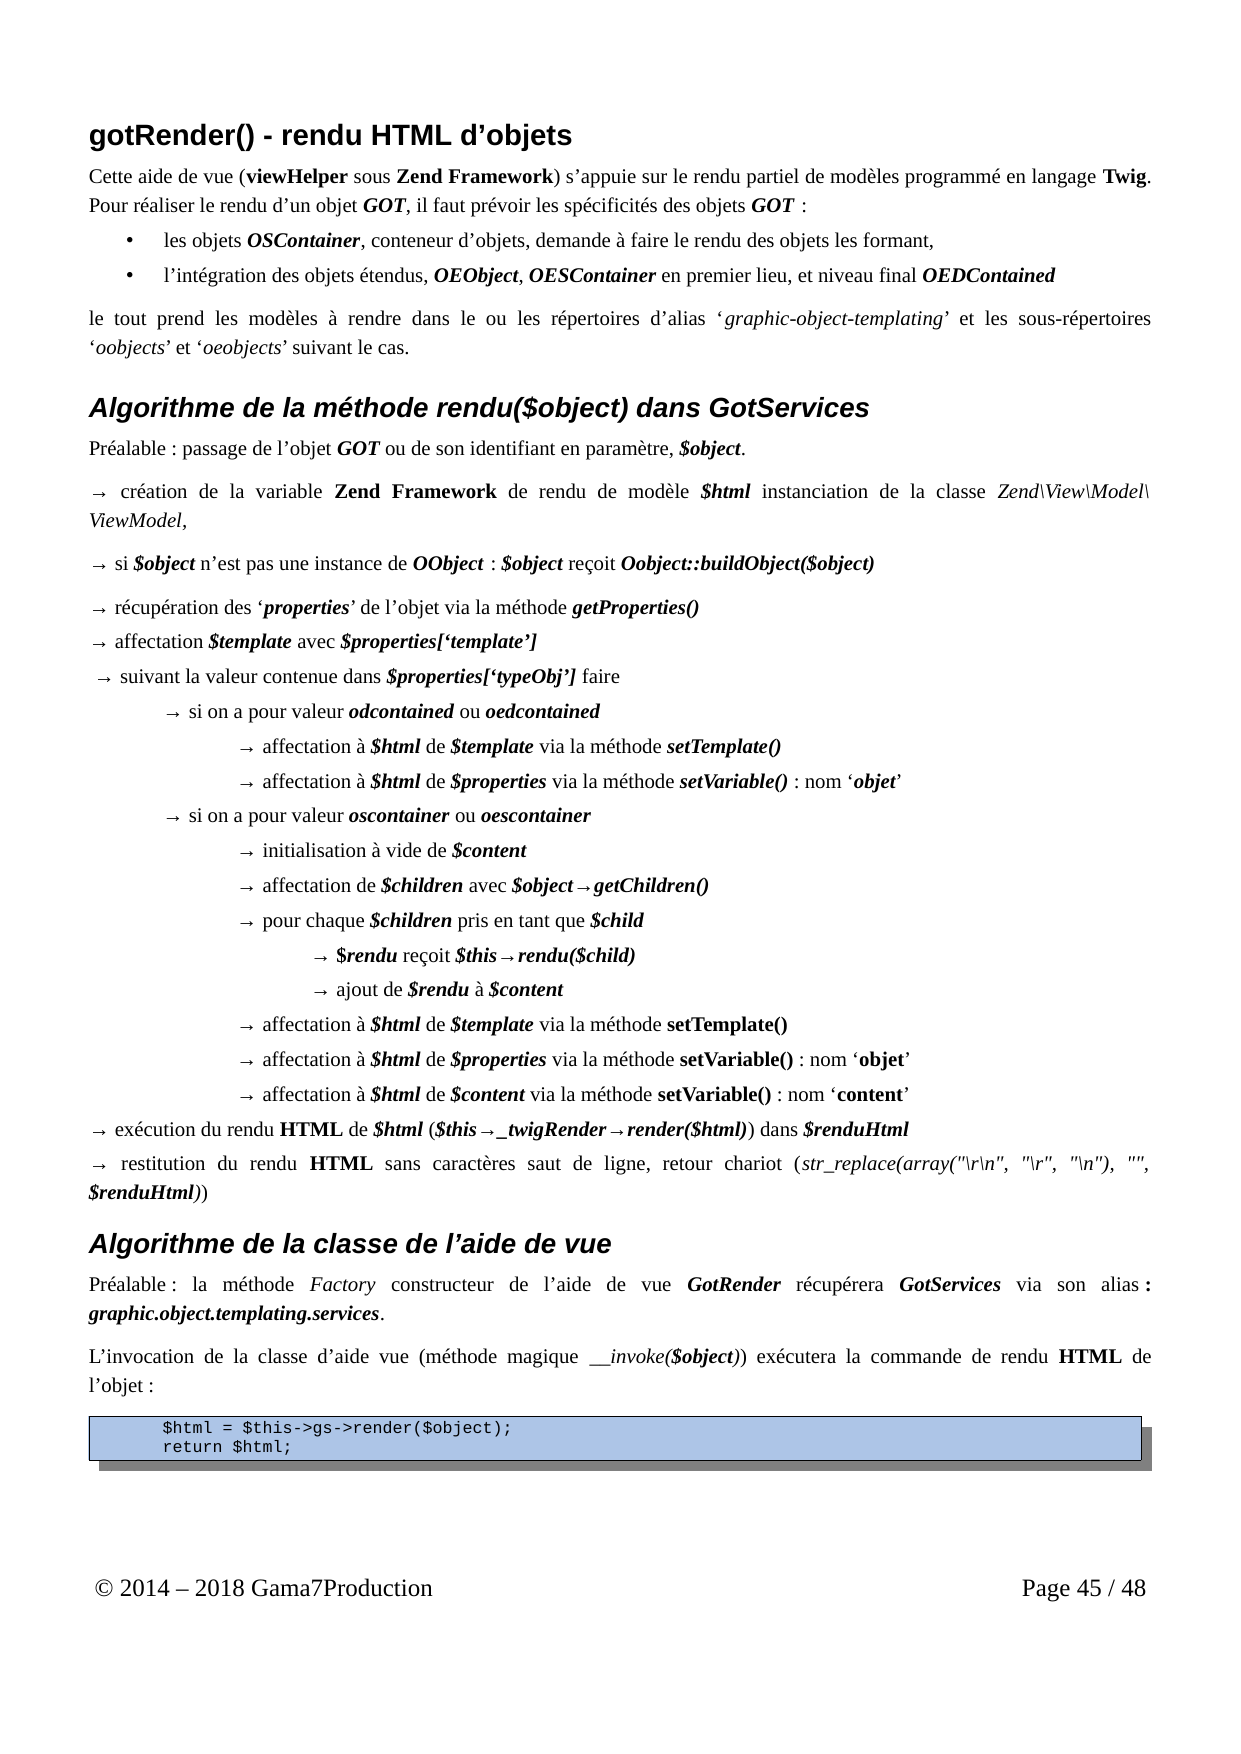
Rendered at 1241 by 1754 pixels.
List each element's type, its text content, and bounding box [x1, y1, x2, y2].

text → si on a pour valeur oscontainer ou oescontainer [88, 803, 1152, 827]
text → affectation de $children avec $object→getChildren() [88, 873, 1152, 897]
text → $rendu reçoit $this→rendu($child) [88, 942, 1152, 967]
text → affectation à $html de $properties via la méthode setVariable() : nom ‘objet’ [88, 1047, 1152, 1071]
text L’invocation de la classe d’aide vue (méthode magique __invoke($object)) exécutera la commande de rendu HTML de l’objet : [88, 1344, 1152, 1397]
text return $html; [90, 1435, 1141, 1460]
text → initialisation à vide de $content [88, 838, 1152, 862]
text → affectation à $html de $template via la méthode setTemplate() [88, 1012, 1152, 1036]
list les objets OSContainer, conteneur d’objets, demande à faire le rendu des objets les formant, [126, 228, 1152, 252]
text → affectation à $html de $template via la méthode setTemplate() [88, 734, 1152, 758]
subtitle Algorithme de la classe de l’aide de vue [88, 1227, 1152, 1259]
text Préalable : passage de l’objet GOT ou de son identifiant en paramètre, $object. [88, 435, 1152, 459]
text → création de la variable Zend Framework de rendu de modèle $html instanciation de la classe Zend\View\Model\ViewModel, [88, 479, 1152, 532]
text → récupération des ‘properties’ de l’objet via la méthode getProperties() [88, 594, 1152, 619]
text → exécution du rendu HTML de $html ($this→_twigRender→render($html)) dans $renduHtml [88, 1116, 1152, 1141]
text → pour chaque $children pris en tant que $child [88, 908, 1152, 932]
subtitle gotRender() - rendu HTML d’objets [88, 118, 1152, 152]
subtitle Algorithme de la méthode rendu($object) dans GotServices [88, 391, 1152, 423]
text Cette aide de vue (viewHelper sous Zend Framework) s’appuie sur le rendu partiel de modèles programmé en langage Twig. Pour réaliser le rendu d’un objet GOT, il faut prévoir les spécificités des objets GOT : [88, 164, 1152, 217]
text → suivant la valeur contenue dans $properties[‘typeObj’] faire [88, 664, 1152, 688]
text → si $object n’est pas une instance de OObject : $object reçoit Oobject::buildObject($object) [88, 551, 1152, 575]
text → restitution du rendu HTML sans caractères saut de ligne, retour chariot (str_replace(array("\r\n", "\r", "\n"), "", $renduHtml)) [88, 1151, 1152, 1204]
list l’intégration des objets étendus, OEObject, OESContainer en premier lieu, et niveau final OEDContained [126, 263, 1152, 287]
text → si on a pour valeur odcontained ou oedcontained [88, 699, 1152, 723]
text $html = $this->gs->render($object); [90, 1417, 1141, 1435]
text → affectation $template avec $properties[‘template’] [88, 629, 1152, 653]
text Préalable : la méthode Factory constructeur de l’aide de vue GotRender récupérera GotServices via son alias : graphic.object.templating.services. [88, 1272, 1152, 1325]
text → affectation à $html de $properties via la méthode setVariable() : nom ‘objet’ [88, 768, 1152, 793]
text → affectation à $html de $content via la méthode setVariable() : nom ‘content’ [88, 1082, 1152, 1106]
text → ajout de $rendu à $content [88, 977, 1152, 1001]
text le tout prend les modèles à rendre dans le ou les répertoires d’alias ‘graphic-object-templating’ et les sous-répertoires ‘oobjects’ et ‘oeobjects’ suivant le cas. [88, 306, 1152, 359]
